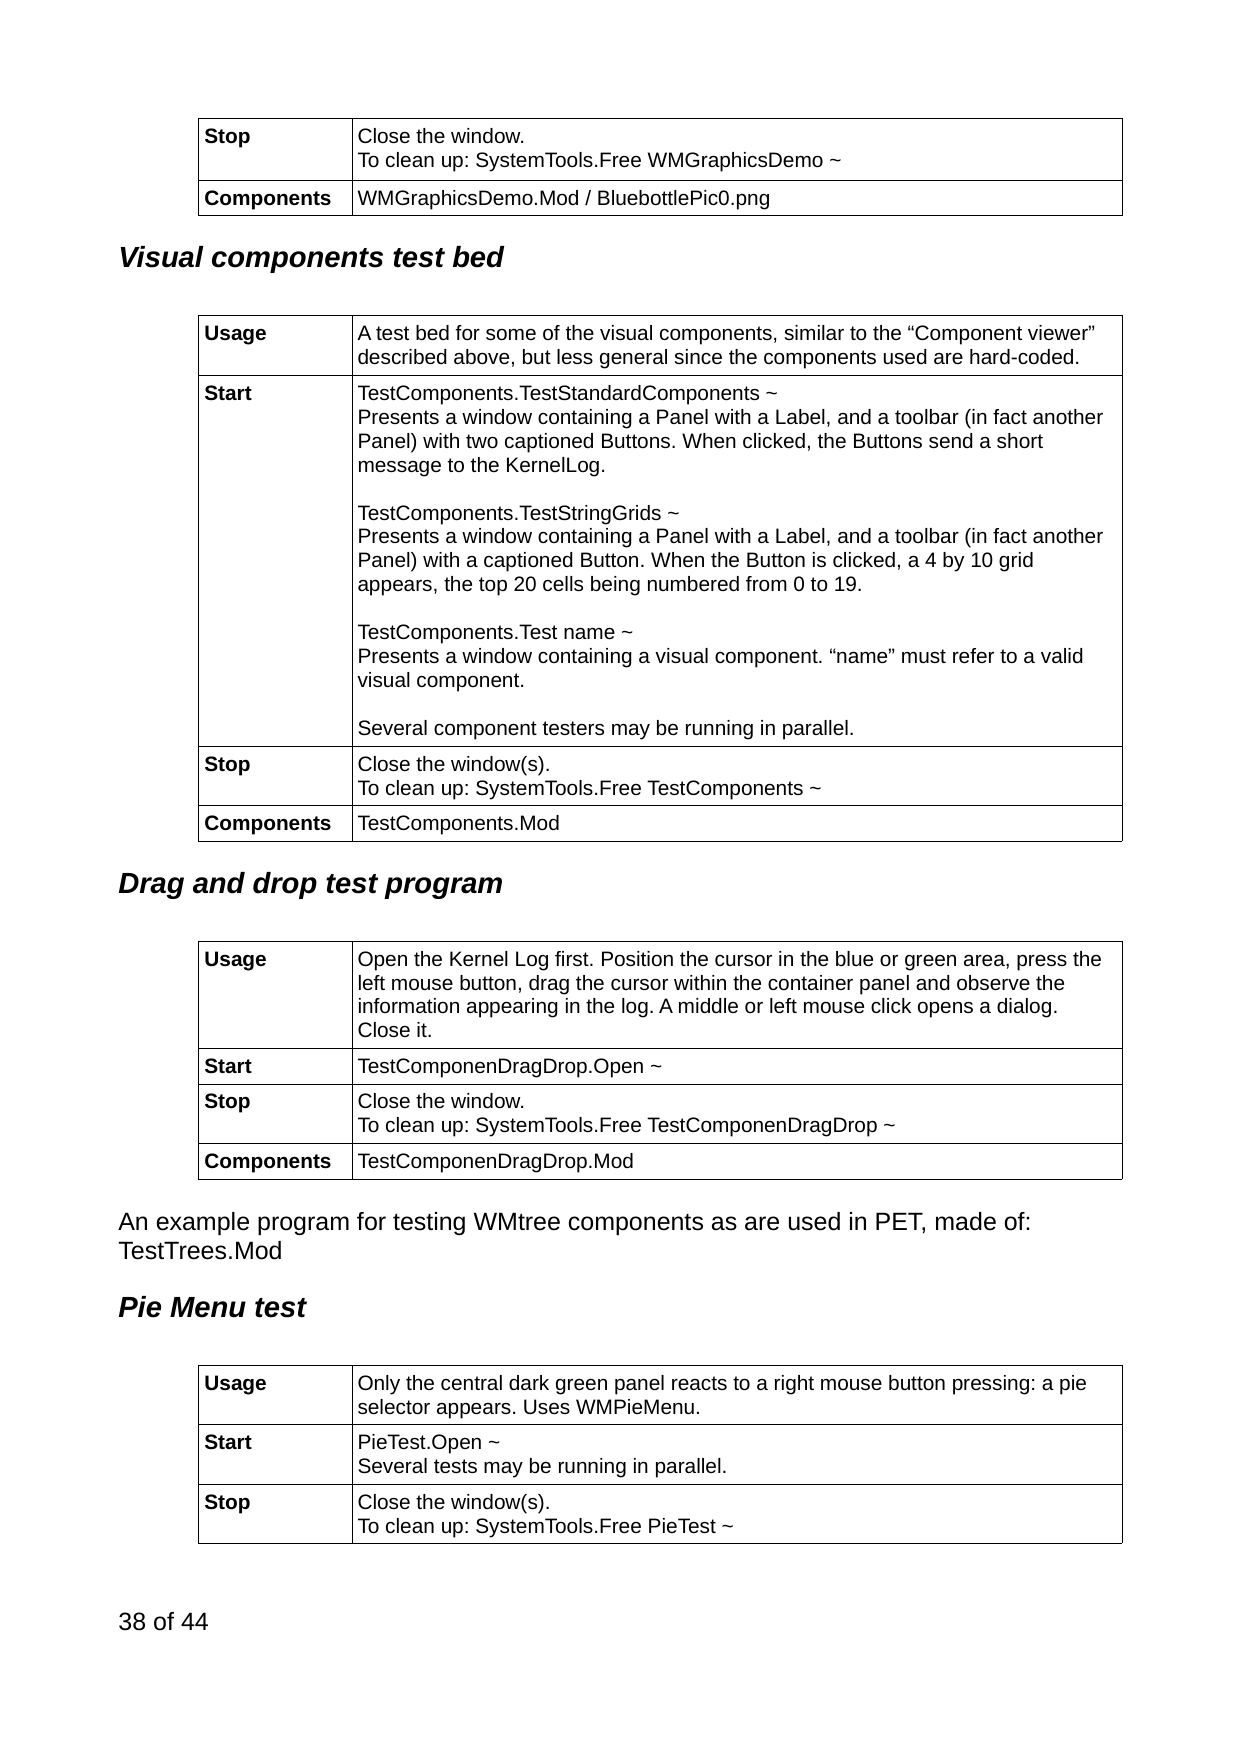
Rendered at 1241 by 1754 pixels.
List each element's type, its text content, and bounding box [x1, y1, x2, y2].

table_cell TestComponents.Mod [353, 806, 1122, 841]
table_cell Close the window. To clean up: SystemTools.Free WMGraphicsDemo ~ [353, 119, 1122, 180]
table_cell Stop [199, 1485, 352, 1543]
table_cell Components [199, 1144, 352, 1178]
table_header Usage [199, 316, 352, 375]
table_cell TestComponenDragDrop.Mod [353, 1144, 1122, 1178]
table_cell Start [199, 376, 352, 746]
table_header Only the central dark green panel reacts to a right mouse button pressing: a pie selector appears. Uses WMPieMenu. [353, 1366, 1122, 1424]
table_cell Start [199, 1425, 352, 1484]
table_cell Stop [199, 1085, 352, 1143]
subtitle Pie Menu test [118, 1290, 1122, 1323]
table_cell Components [199, 806, 352, 841]
table_header Usage [199, 1366, 352, 1424]
table_header A test bed for some of the visual components, similar to the “Component viewer” described above, but less general since the components used are hard-coded. [353, 316, 1122, 375]
table_cell Close the window(s). To clean up: SystemTools.Free PieTest ~ [353, 1485, 1122, 1543]
table_cell TestComponenDragDrop.Open ~ [353, 1049, 1122, 1083]
subtitle Visual components test bed [118, 241, 1122, 274]
table_cell Components [199, 181, 352, 215]
text An example program for testing WMtree components as are used in PET, made of: TestTrees.Mod [118, 1207, 1122, 1265]
table_cell Close the window. To clean up: SystemTools.Free TestComponenDragDrop ~ [353, 1085, 1122, 1143]
table_cell Close the window(s). To clean up: SystemTools.Free TestComponents ~ [353, 747, 1122, 805]
table_cell Start [199, 1049, 352, 1083]
table_cell Stop [199, 119, 352, 180]
table_cell Stop [199, 747, 352, 805]
table_header Usage [199, 942, 352, 1048]
table_cell PieTest.Open ~ Several tests may be running in parallel. [353, 1425, 1122, 1484]
subtitle Drag and drop test program [118, 866, 1122, 899]
table_cell WMGraphicsDemo.Mod / BluebottlePic0.png [353, 181, 1122, 215]
table_header Open the Kernel Log first. Position the cursor in the blue or green area, press the left mouse button, drag the cursor within the container panel and observe the information appearing in the log. A middle or left mouse click opens a dialog. Close it. [353, 942, 1122, 1048]
table_cell TestComponents.TestStandardComponents ~ Presents a window containing a Panel with a Label, and a toolbar (in fact another Panel) with two captioned Buttons. When clicked, the Buttons send a short message to the KernelLog. TestComponents.TestStringGrids ~ Presents a window containing a Panel with a Label, and a toolbar (in fact another Panel) with a captioned Button. When the Button is clicked, a 4 by 10 grid appears, the top 20 cells being numbered from 0 to 19. TestComponents.Test name ~ Presents a window containing a visual component. “name” must refer to a valid visual component. Several component testers may be running in parallel. [353, 376, 1122, 746]
